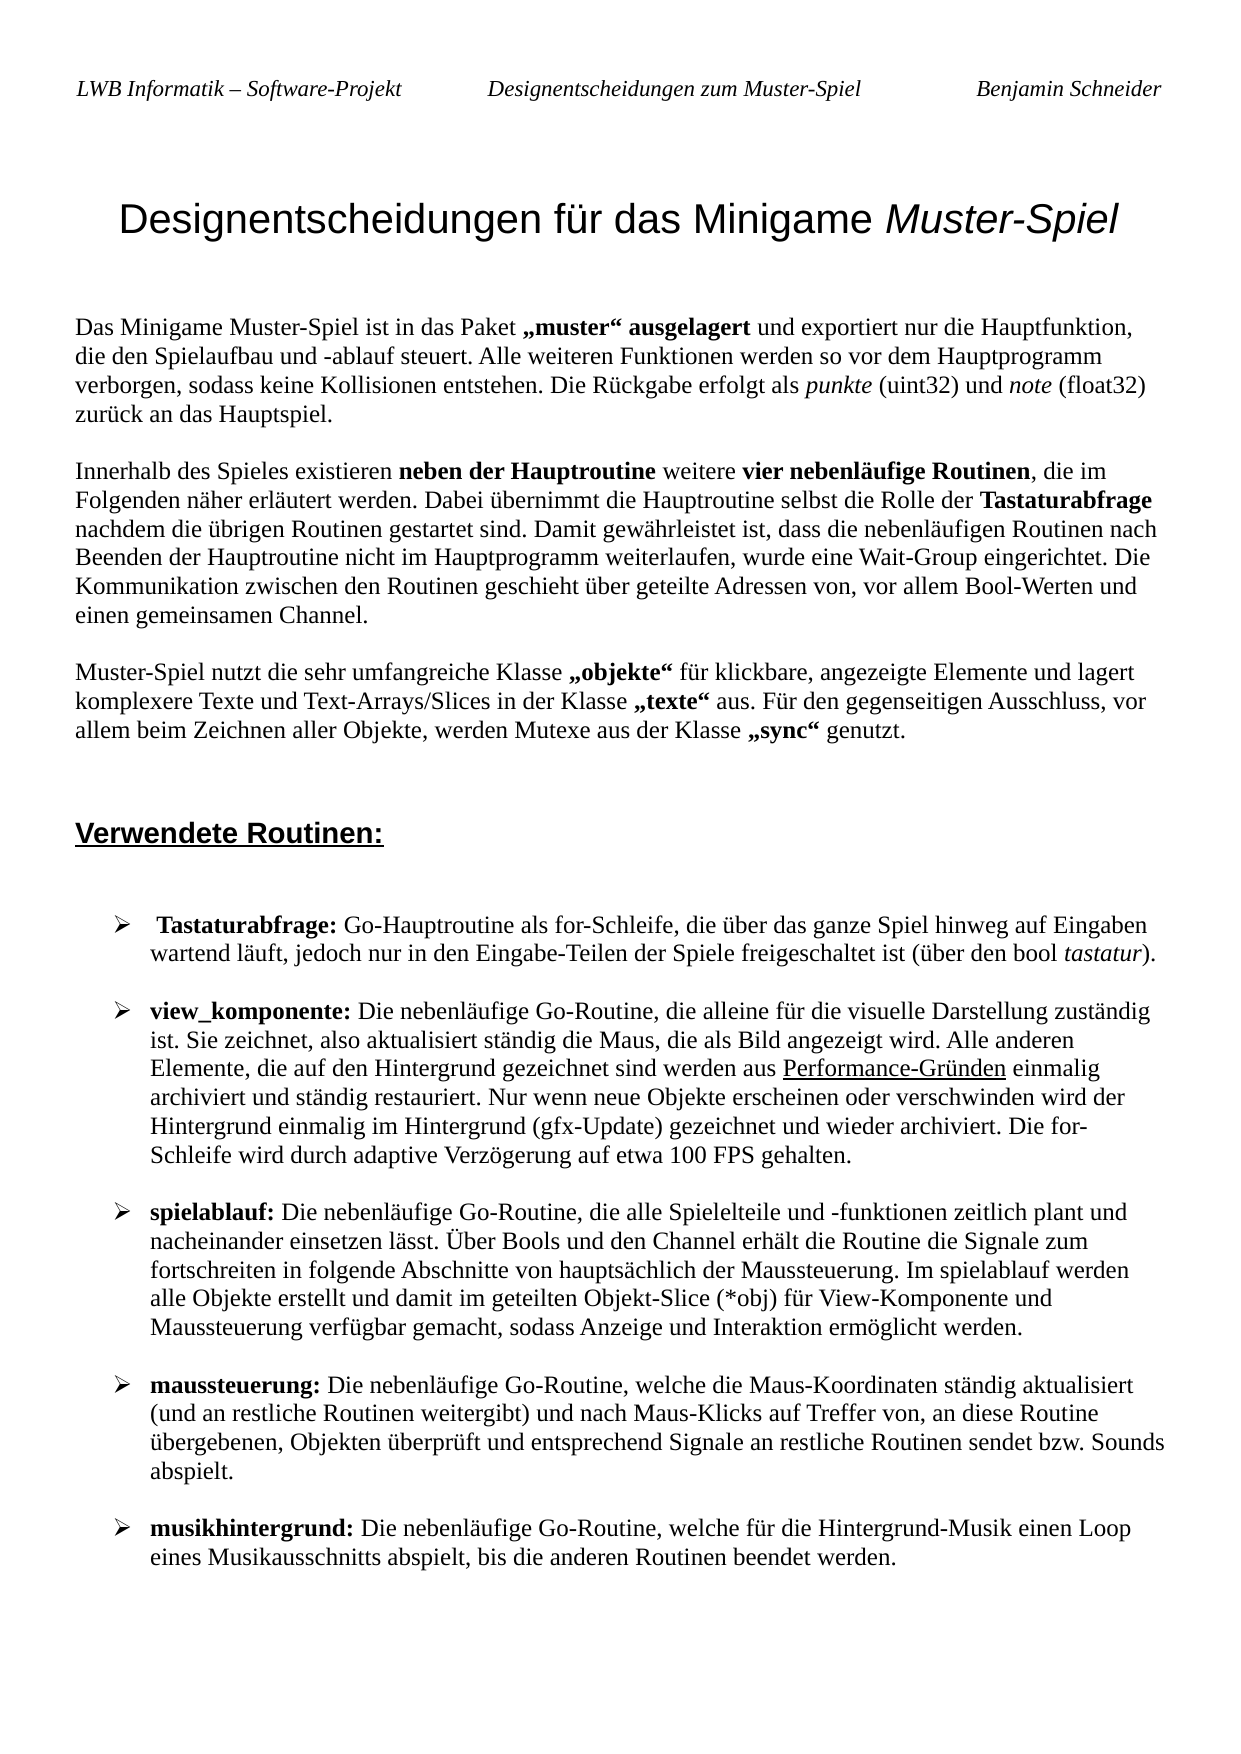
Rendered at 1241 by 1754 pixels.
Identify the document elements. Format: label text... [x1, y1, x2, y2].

text Das Minigame Muster-Spiel ist in das Paket „muster“ ausgelagert und exportiert nur die Hauptfunktion, die den Spielaufbau und -ablauf steuert. Alle weiteren Funktionen werden so vor dem Hauptprogramm verborgen, sodass keine Kollisionen entstehen. Die Rückgabe erfolgt als punkte (uint32) und note (float32) zurück an das Hauptspiel. [75, 312, 1165, 427]
subtitle Verwendete Routinen: [75, 816, 1165, 849]
text Muster-Spiel nutzt die sehr umfangreiche Klasse „objekte“ für klickbare, angezeigte Elemente und lagert komplexere Texte und Text-Arrays/Slices in der Klasse „texte“ aus. Für den gegenseitigen Ausschluss, vor allem beim Zeichnen aller Objekte, werden Mutexe aus der Klasse „sync“ genutzt. [75, 657, 1165, 744]
text Innerhalb des Spieles existieren neben der Hauptroutine weitere vier nebenläufige Routinen, die im Folgenden näher erläutert werden. Dabei übernimmt die Hauptroutine selbst die Rolle der Tastaturabfrage nachdem die übrigen Routinen gestartet sind. Damit gewährleistet ist, dass die nebenläufigen Routinen nach Beenden der Hauptroutine nicht im Hauptprogramm weiterlaufen, wurde eine Wait-Group eingerichtet. Die Kommunikation zwischen den Routinen geschieht über geteilte Adressen von, vor allem Bool-Werten und einen gemeinsamen Channel. [75, 456, 1165, 629]
list maussteuerung: Die nebenläufige Go-Routine, welche die Maus-Koordinaten ständig aktualisiert (und an restliche Routinen weitergibt) und nach Maus-Klicks auf Treffer von, an diese Routine übergebenen, Objekten überprüft und entsprechend Signale an restliche Routinen sendet bzw. Sounds abspielt. [112, 1370, 1165, 1513]
list musikhintergrund: Die nebenläufige Go-Routine, welche für die Hintergrund-Musik einen Loop eines Musikausschnitts abspielt, bis die anderen Routinen beendet werden. [112, 1513, 1165, 1571]
subtitle Designentscheidungen für das Minigame Muster-Spiel [75, 194, 1165, 242]
list view_komponente: Die nebenläufige Go-Routine, die alleine für die visuelle Darstellung zuständig ist. Sie zeichnet, also aktualisiert ständig die Maus, die als Bild angezeigt wird. Alle anderen Elemente, die auf den Hintergrund gezeichnet sind werden aus Performance-Gründen einmalig archiviert und ständig restauriert. Nur wenn neue Objekte erscheinen oder verschwinden wird der Hintergrund einmalig im Hintergrund (gfx-Update) gezeichnet und wieder archiviert. Die for-Schleife wird durch adaptive Verzögerung auf etwa 100 FPS gehalten. [112, 996, 1165, 1197]
list Tastaturabfrage: Go-Hauptroutine als for-Schleife, die über das ganze Spiel hinweg auf Eingaben wartend läuft, jedoch nur in den Eingabe-Teilen der Spiele freigeschaltet ist (über den bool tastatur). [112, 910, 1165, 996]
list spielablauf: Die nebenläufige Go-Routine, die alle Spielelteile und -funktionen zeitlich plant und nacheinander einsetzen lässt. Über Bools und den Channel erhält die Routine die Signale zum fortschreiten in folgende Abschnitte von hauptsächlich der Maussteuerung. Im spielablauf werden alle Objekte erstellt und damit im geteilten Objekt-Slice (*obj) für View-Komponente und Maussteuerung verfügbar gemacht, sodass Anzeige und Interaktion ermöglicht werden. [112, 1197, 1165, 1370]
